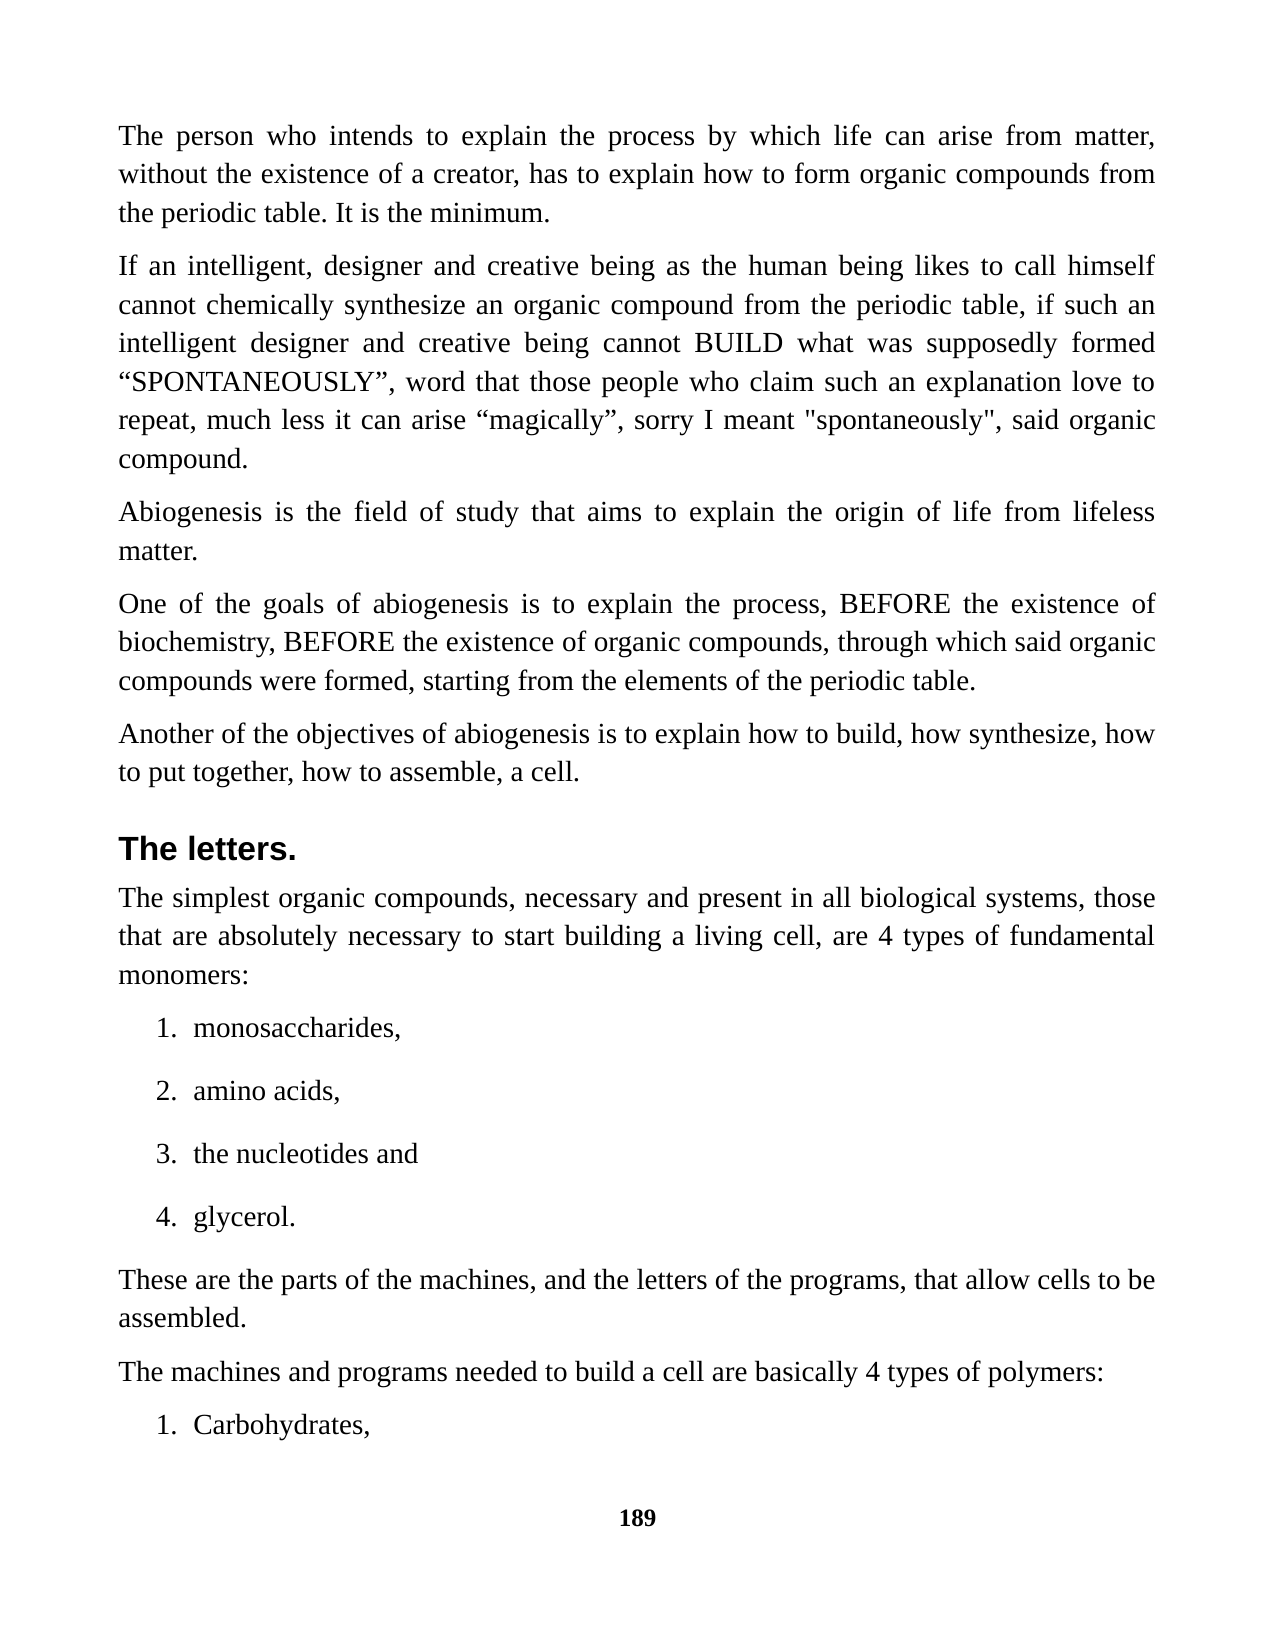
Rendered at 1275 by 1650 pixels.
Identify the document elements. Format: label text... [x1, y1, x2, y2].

list glycerol. [156, 1199, 1157, 1232]
text Another of the objectives of abiogenesis is to explain how to build, how synthesize, how to put together, how to assemble, a cell. [118, 716, 1157, 788]
list amino acids, [156, 1073, 1157, 1106]
text If an intelligent, designer and creative being as the human being likes to call himself cannot chemically synthesize an organic compound from the periodic table, if such an intelligent designer and creative being cannot BUILD what was supposedly formed “SPONTANEOUSLY”, word that those people who claim such an explanation love to repeat, much less it can arise “magically”, sorry I meant "spontaneously", said organic compound. [118, 248, 1157, 474]
subtitle The letters. [118, 828, 1157, 867]
text One of the goals of abiogenesis is to explain the process, BEFORE the existence of biochemistry, BEFORE the existence of organic compounds, through which said organic compounds were formed, starting from the elements of the periodic table. [118, 586, 1157, 696]
text Abiogenesis is the field of study that aims to explain the origin of life from lifeless matter. [118, 494, 1157, 566]
list the nucleotides and [156, 1136, 1157, 1169]
list Carbohydrates, [156, 1407, 1157, 1440]
text The person who intends to explain the process by which life can arise from matter, without the existence of a creator, has to explain how to form organic compounds from the periodic table. It is the minimum. [118, 118, 1157, 229]
list monosaccharides, [156, 1010, 1157, 1043]
text These are the parts of the machines, and the letters of the programs, that allow cells to be assembled. [118, 1262, 1157, 1334]
text The machines and programs needed to build a cell are basically 4 types of polymers: [118, 1354, 1157, 1387]
text The simplest organic compounds, necessary and present in all biological systems, those that are absolutely necessary to start building a living cell, are 4 types of fundamental monomers: [118, 880, 1157, 990]
